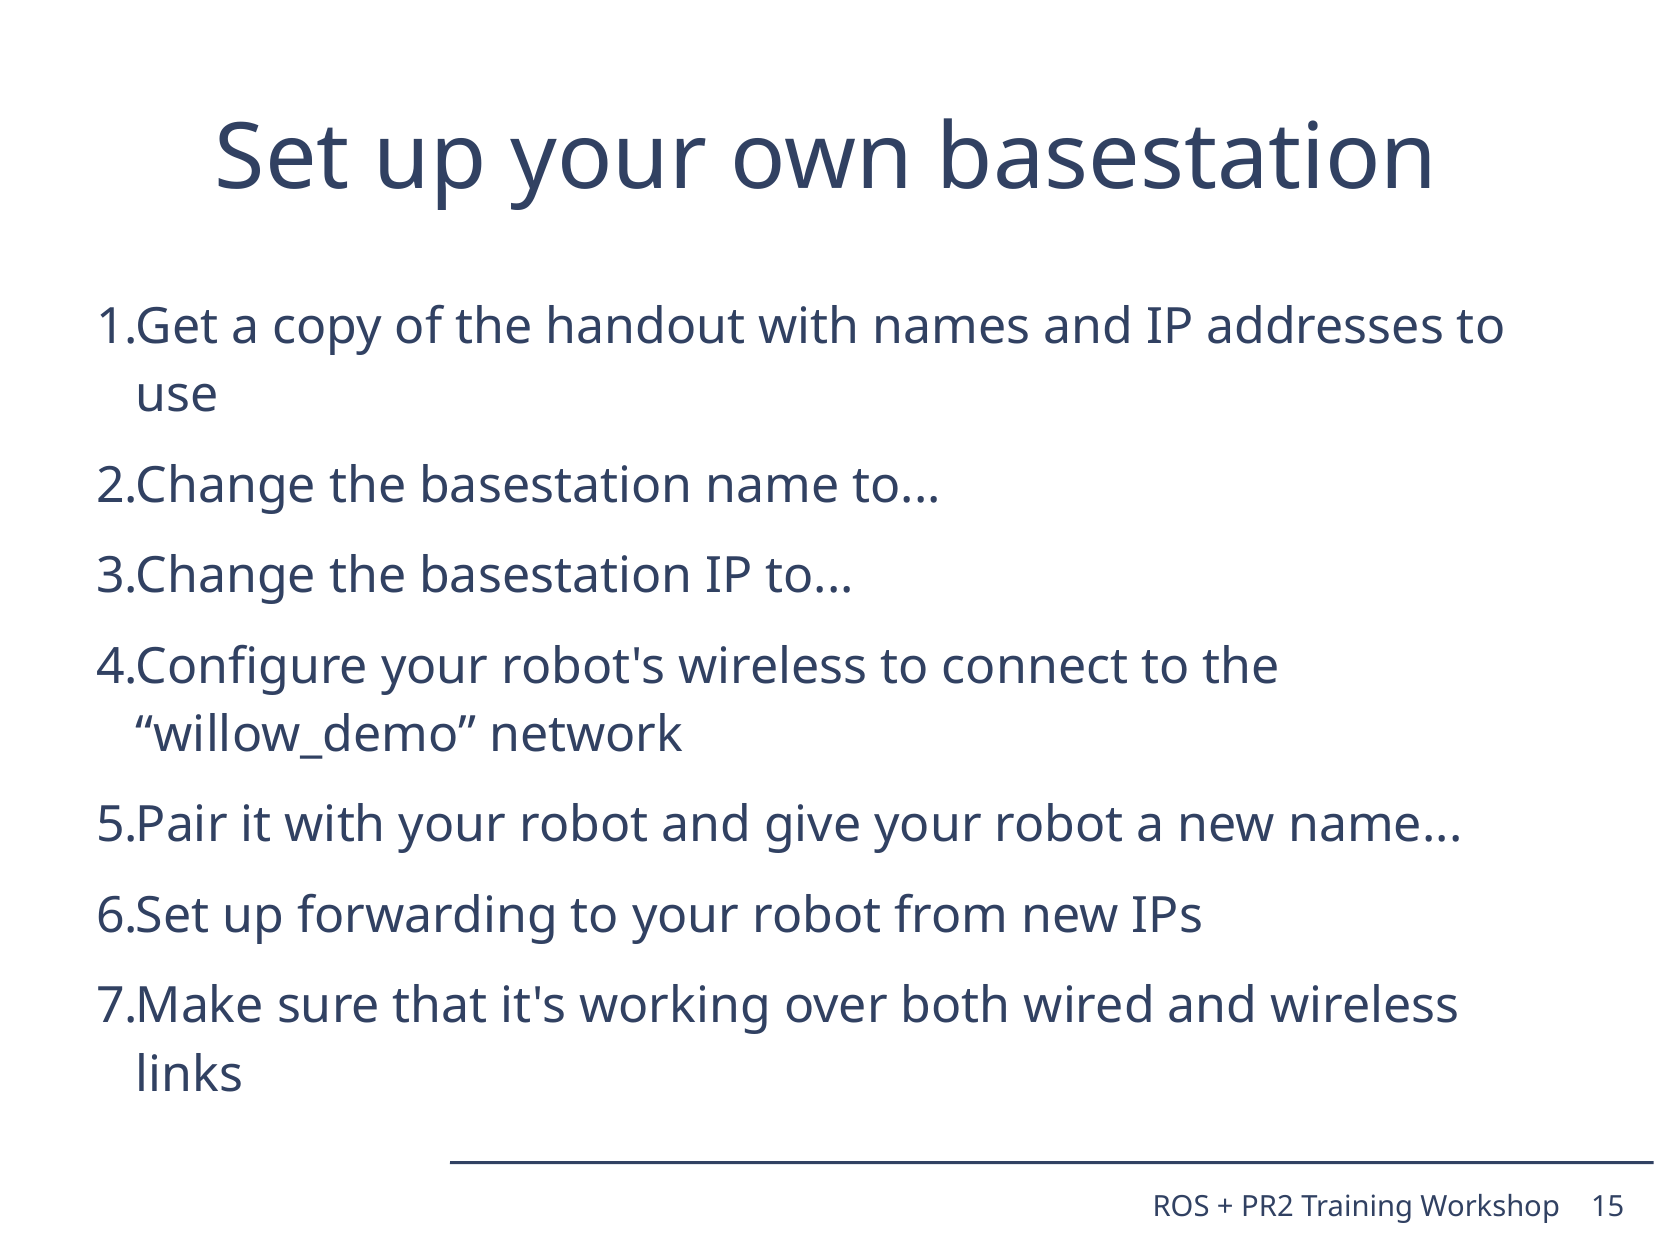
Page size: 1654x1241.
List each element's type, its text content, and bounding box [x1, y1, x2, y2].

list Get a copy of the handout with names and IP addresses to use Change the basestation name to... Change the basestation IP to... Configure your robot's wireless to connect to the “willow_demo” network Pair it with your robot and give your robot a new name... Set up forwarding to your robot from new IPs Make sure that it's working over both wired and wireless links [82, 290, 1571, 1109]
title Set up your own basestation [82, 56, 1571, 250]
